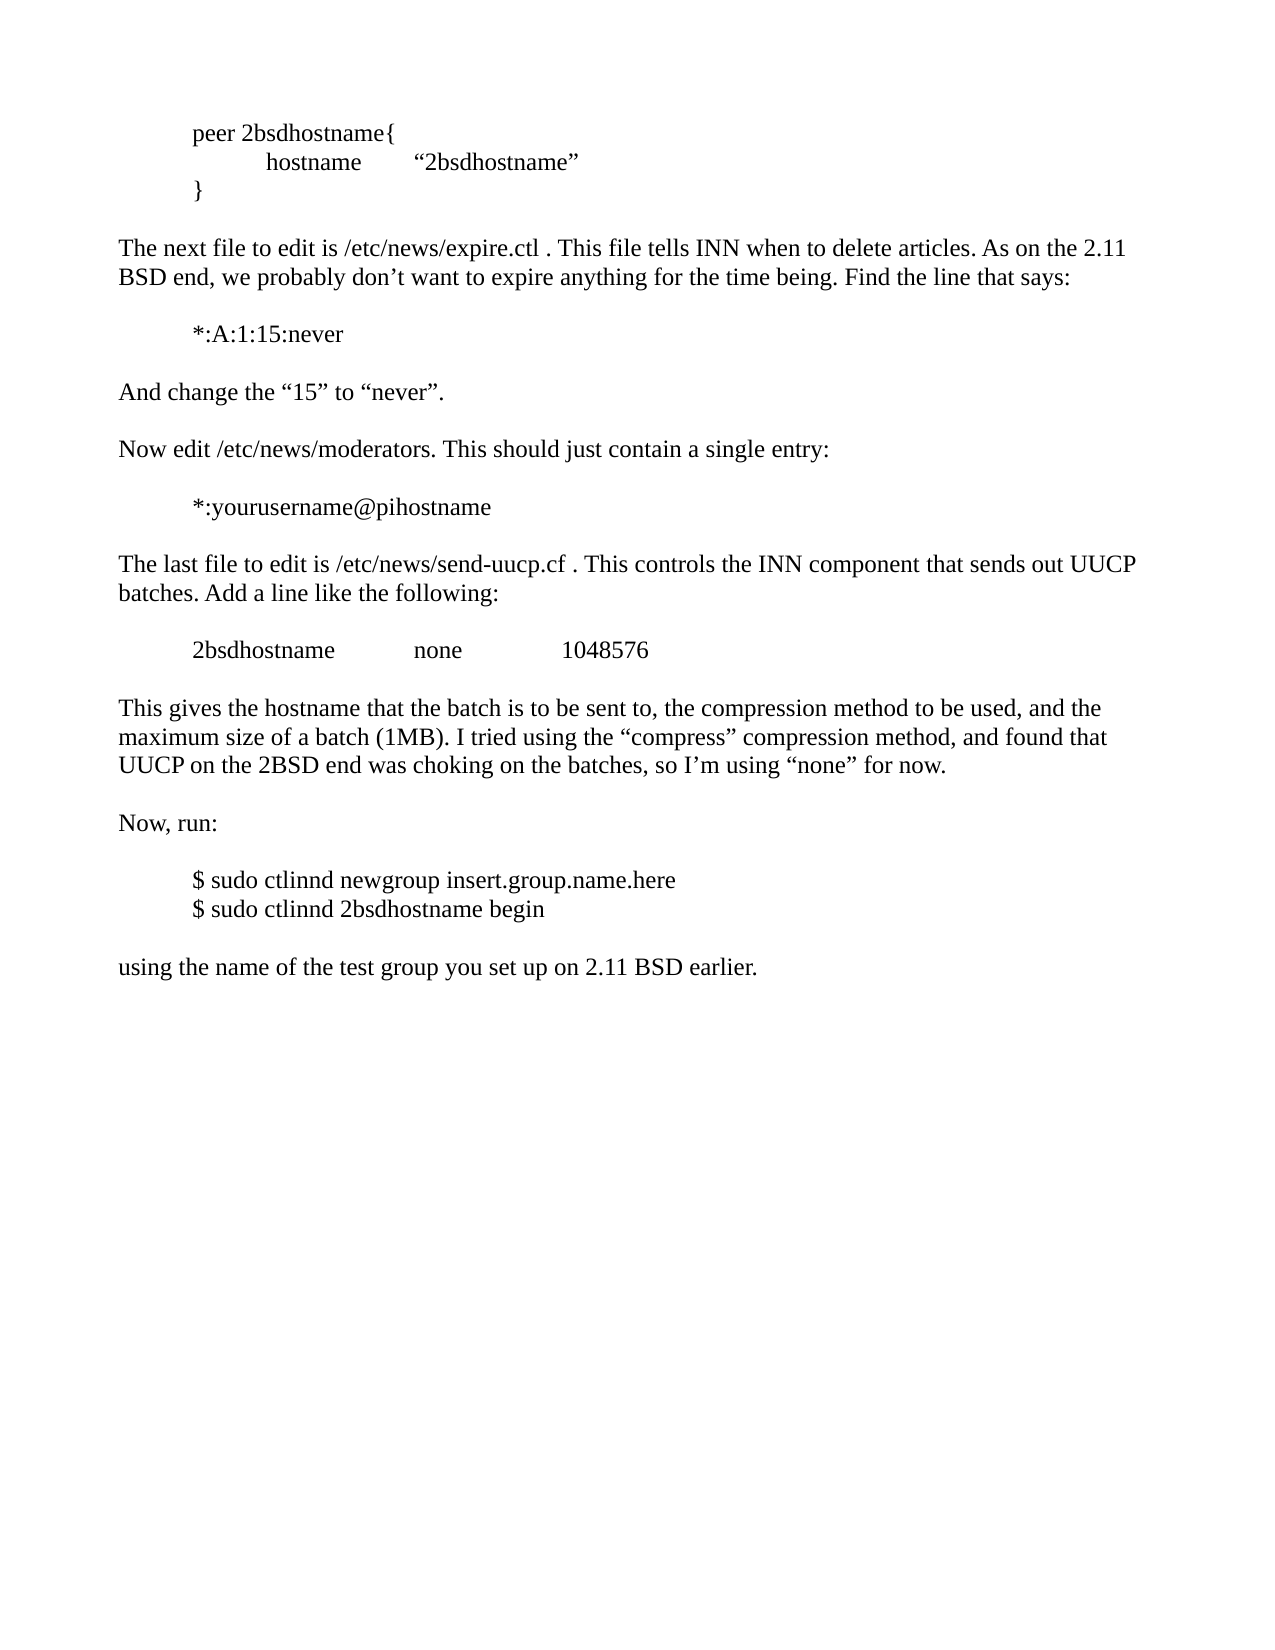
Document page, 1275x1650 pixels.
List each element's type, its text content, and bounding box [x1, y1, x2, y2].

text The last file to edit is /etc/news/send-uucp.cf . This controls the INN component that sends out UUCP batches. Add a line like the following: [118, 549, 1157, 607]
text peer 2bsdhostname{ [118, 118, 1157, 147]
text The next file to edit is /etc/news/expire.ctl . This file tells INN when to delete articles. As on the 2.11 BSD end, we probably don’t want to expire anything for the time being. Find the line that says: [118, 233, 1157, 291]
text *:A:1:15:never [118, 319, 1157, 348]
text *:yourusername@pihostname [118, 492, 1157, 521]
text Now, run: [118, 808, 1157, 837]
text Now edit /etc/news/moderators. This should just contain a single entry: [118, 434, 1157, 463]
text $ sudo ctlinnd 2bsdhostname begin [118, 894, 1157, 923]
text using the name of the test group you set up on 2.11 BSD earlier. [118, 952, 1157, 981]
text This gives the hostname that the batch is to be sent to, the compression method to be used, and the maximum size of a batch (1MB). I tried using the “compress” compression method, and found that UUCP on the 2BSD end was choking on the batches, so I’m using “none” for now. [118, 693, 1157, 779]
text } [118, 176, 1157, 204]
text $ sudo ctlinnd newgroup insert.group.name.here [118, 866, 1157, 894]
text And change the “15” to “never”. [118, 377, 1157, 406]
text 2bsdhostname none 1048576 [118, 636, 1157, 664]
text hostname “2bsdhostname” [118, 147, 1157, 176]
